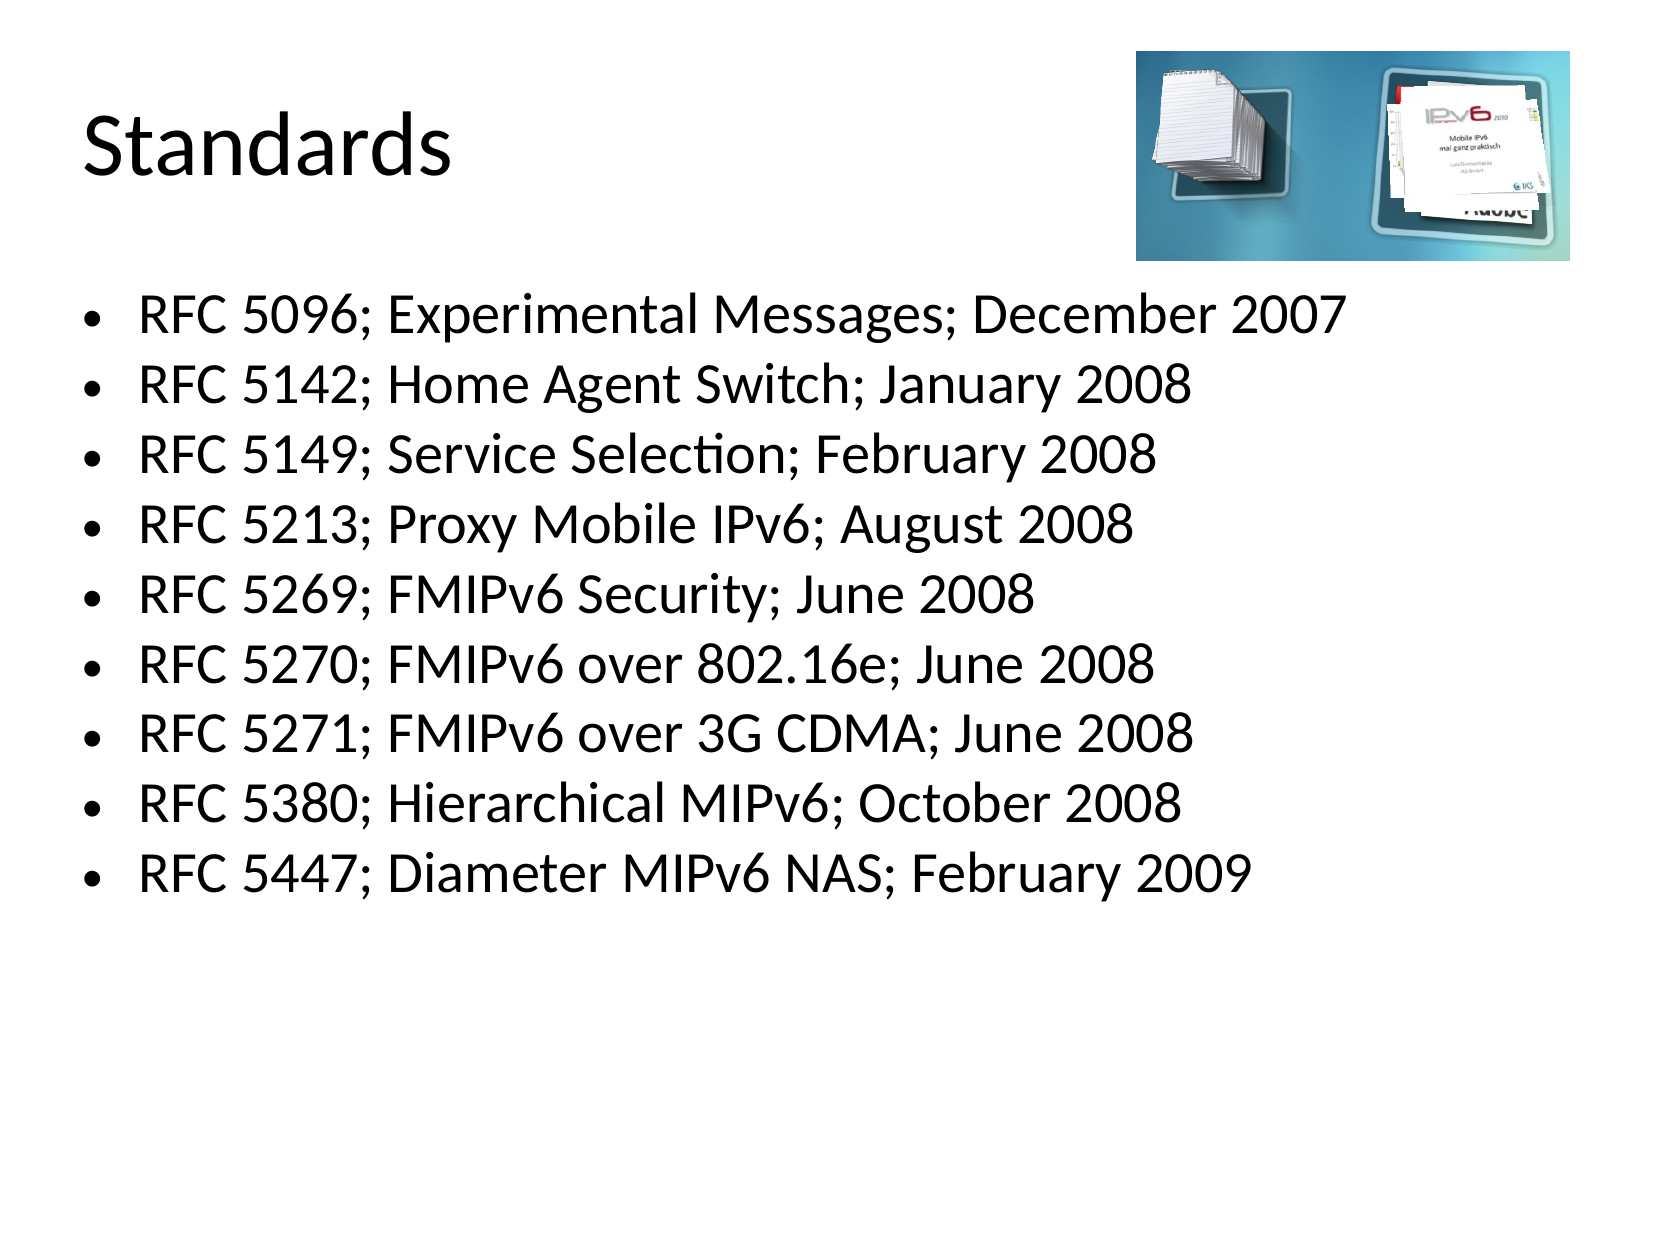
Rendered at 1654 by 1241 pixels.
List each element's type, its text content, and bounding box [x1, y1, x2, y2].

title Standards [82, 49, 1571, 257]
list RFC 5096; Experimental Messages; December 2007 RFC 5142; Home Agent Switch; January 2008 RFC 5149; Service Selection; February 2008 RFC 5213; Proxy Mobile IPv6; August 2008 RFC 5269; FMIPv6 Security; June 2008 RFC 5270; FMIPv6 over 802.16e; June 2008 RFC 5271; FMIPv6 over 3G CDMA; June 2008 RFC 5380; Hierarchical MIPv6; October 2008 RFC 5447; Diameter MIPv6 NAS; February 2009 [82, 289, 1571, 1108]
picture [1136, 51, 1570, 261]
